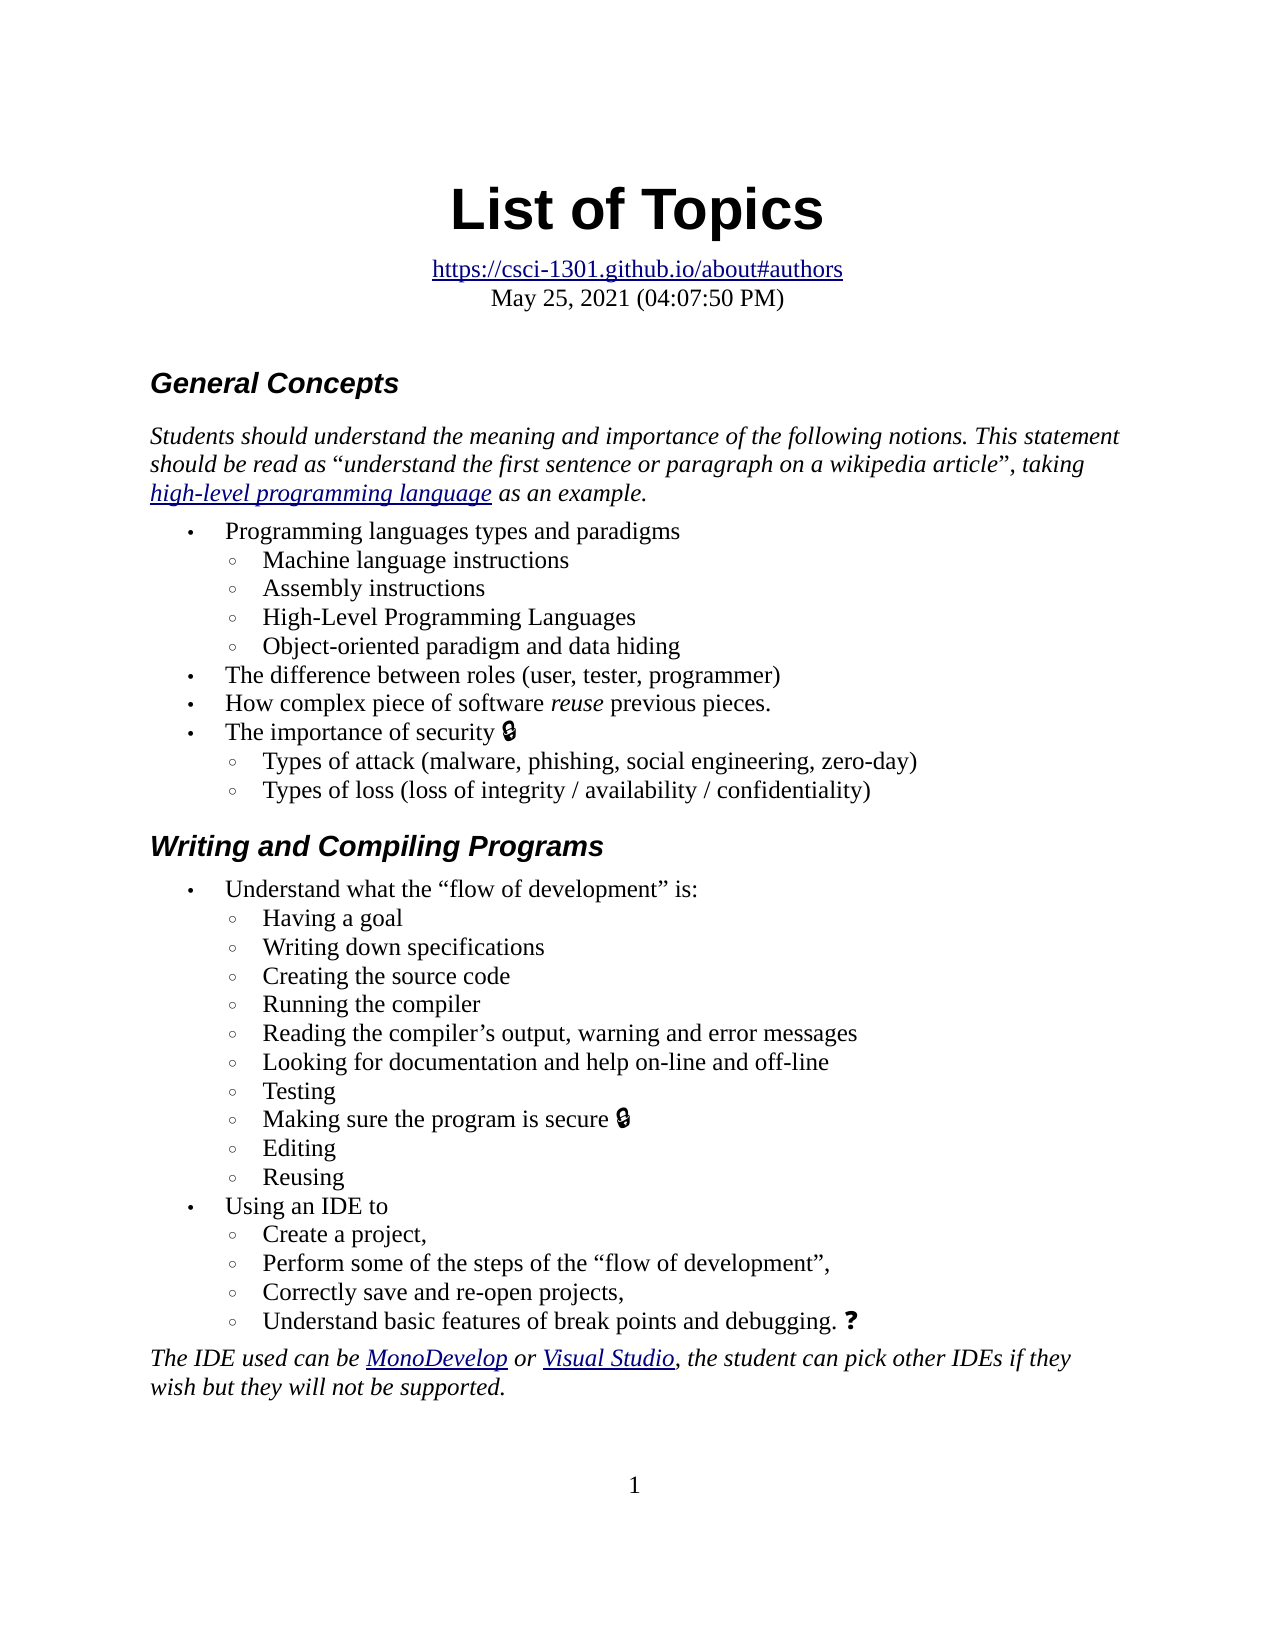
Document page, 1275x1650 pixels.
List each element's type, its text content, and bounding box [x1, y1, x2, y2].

list Types of attack (malware, phishing, social engineering, zero-day) [225, 746, 1125, 775]
title List of Topics [150, 175, 1125, 242]
text https://csci-1301.github.io/about#authors [150, 254, 1125, 283]
list High-Level Programming Languages [225, 602, 1125, 631]
list Running the compiler [225, 989, 1125, 1018]
list Having a goal [225, 903, 1125, 932]
list Machine language instructions [225, 545, 1125, 573]
list Making sure the program is secure 🔒 [225, 1104, 1125, 1133]
subtitle Writing and Compiling Programs [150, 828, 1125, 862]
list Writing down specifications [225, 932, 1125, 961]
list Creating the source code [225, 961, 1125, 989]
list Testing [225, 1076, 1125, 1104]
list The difference between roles (user, tester, programmer) [187, 660, 1125, 688]
list Understand what the “flow of development” is: [187, 874, 1125, 903]
text Students should understand the meaning and importance of the following notions. This statement should be read as “understand the first sentence or paragraph on a wikipedia article”, taking high-level programming language as an example. [150, 421, 1125, 507]
list Create a project, [225, 1219, 1125, 1248]
text May 25, 2021 (04:07:50 PM) [150, 283, 1125, 312]
list Perform some of the steps of the “flow of development”, [225, 1248, 1125, 1277]
list Types of loss (loss of integrity / availability / confidentiality) [225, 775, 1125, 803]
list Looking for documentation and help on-line and off-line [225, 1047, 1125, 1076]
list Editing [225, 1133, 1125, 1162]
list Programming languages types and paradigms [187, 516, 1125, 545]
list How complex piece of software reuse previous pieces. [187, 688, 1125, 717]
subtitle General Concepts [150, 366, 1125, 399]
text The IDE used can be MonoDevelop or Visual Studio, the student can pick other IDEs if they wish but they will not be supported. [150, 1343, 1125, 1401]
list Reading the compiler’s output, warning and error messages [225, 1018, 1125, 1047]
list Assembly instructions [225, 573, 1125, 602]
list Object-oriented paradigm and data hiding [225, 631, 1125, 660]
list Understand basic features of break points and debugging. ❓ [225, 1306, 1125, 1334]
list The importance of security 🔒 [187, 717, 1125, 746]
list Using an IDE to [187, 1191, 1125, 1219]
list Reusing [225, 1162, 1125, 1191]
list Correctly save and re-open projects, [225, 1277, 1125, 1306]
